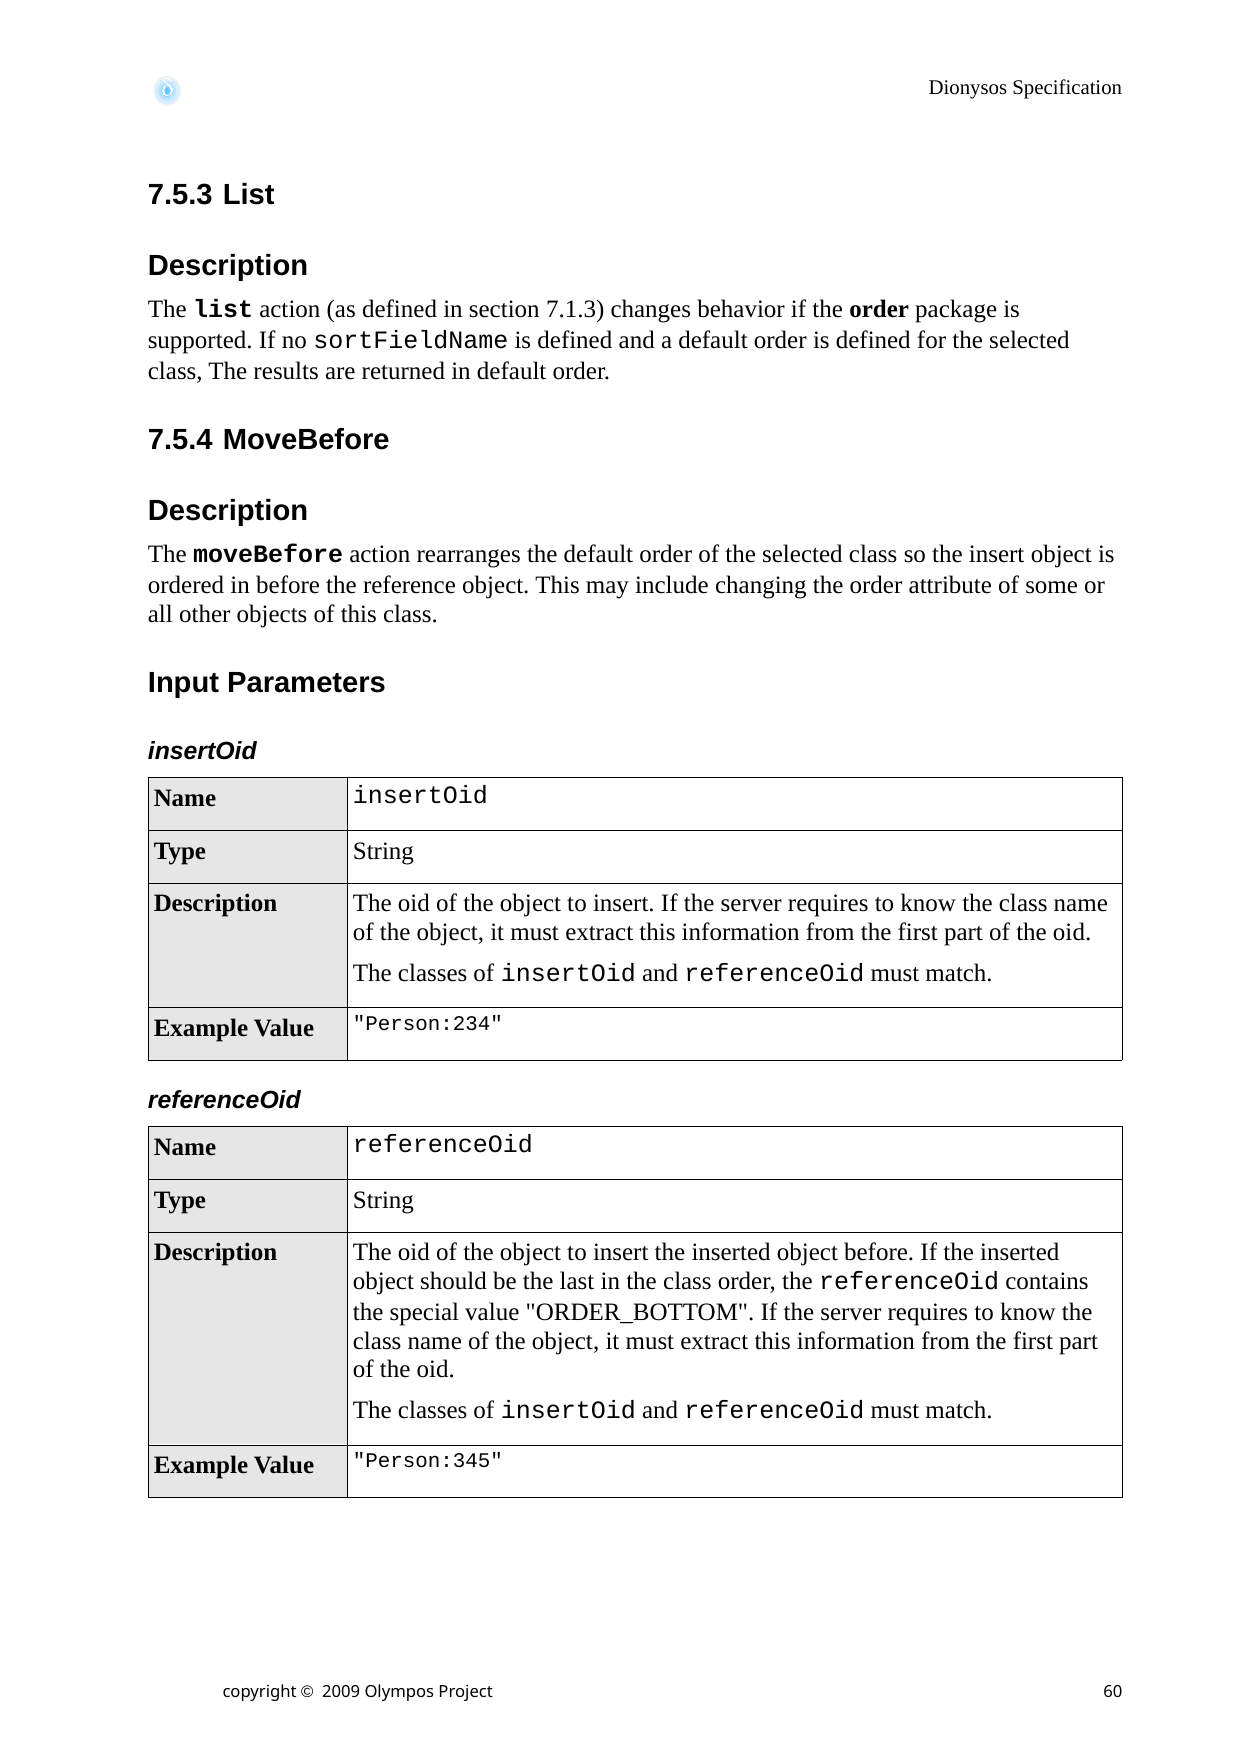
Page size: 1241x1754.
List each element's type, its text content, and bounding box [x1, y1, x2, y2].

table_cell Example Value [149, 1008, 347, 1060]
text referenceOid [148, 1085, 1122, 1114]
text insertOid [148, 736, 1122, 765]
table_cell Description [149, 1233, 347, 1444]
table_cell "Person:234" [348, 1008, 1122, 1060]
table_header Name [149, 1127, 347, 1179]
table_cell Example Value [149, 1446, 347, 1497]
table_header referenceOid [348, 1127, 1122, 1179]
picture [152, 75, 184, 106]
text Input Parameters [148, 665, 1122, 699]
table_cell Description [149, 884, 347, 1007]
table_cell The oid of the object to insert the inserted object before. If the inserted object should be the last in the class order, the referenceOid contains the special value "ORDER_BOTTOM". If the server requires to know the class name of the object, it must extract this information from the first part of the oid. The classes of insertOid and referenceOid must match. [348, 1233, 1122, 1444]
table_cell String [348, 1180, 1122, 1232]
table_header insertOid [348, 778, 1122, 830]
subtitle List [148, 177, 1122, 211]
text The list action (as defined in section 7.1.3) changes behavior if the order package is supported. If no sortFieldName is defined and a default order is defined for the selected class, The results are returned in default order. [148, 294, 1122, 385]
table_header Name [149, 778, 347, 830]
table_cell Type [149, 831, 347, 883]
text The moveBefore action rearranges the default order of the selected class so the insert object is ordered in before the reference object. This may include changing the order attribute of some or all other objects of this class. [148, 539, 1122, 628]
table_cell The oid of the object to insert. If the server requires to know the class name of the object, it must extract this information from the first part of the oid. The classes of insertOid and referenceOid must match. [348, 884, 1122, 1007]
subtitle MoveBefore [148, 422, 1122, 456]
table_cell String [348, 831, 1122, 883]
table_cell Type [149, 1180, 347, 1232]
text Description [148, 493, 1122, 527]
text Description [148, 248, 1122, 282]
table_cell "Person:345" [348, 1446, 1122, 1497]
